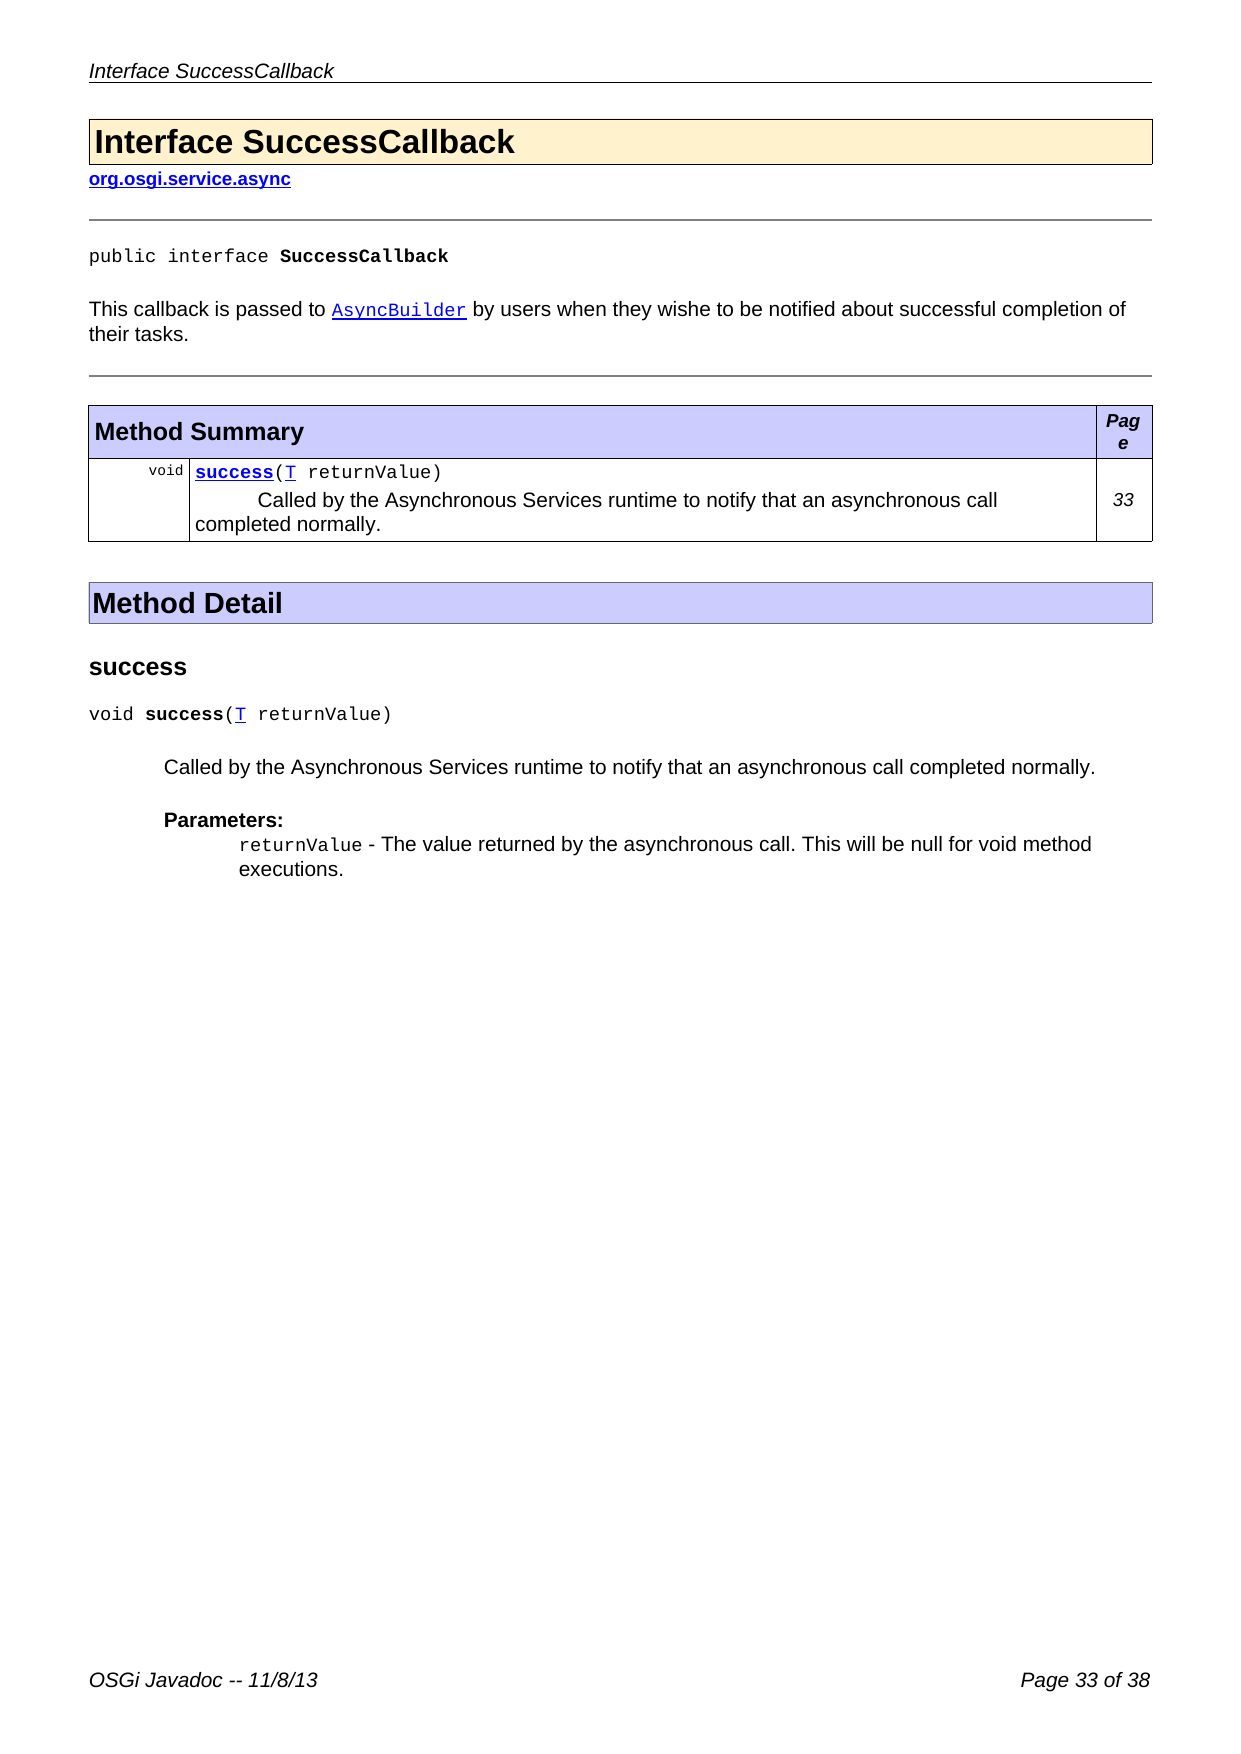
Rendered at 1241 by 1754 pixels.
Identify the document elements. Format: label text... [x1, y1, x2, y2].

text Parameters: [163, 808, 1152, 832]
subtitle success [88, 651, 1152, 680]
text void success(T returnValue) [88, 704, 1152, 726]
table_header Page [1097, 406, 1152, 458]
table_cell void [89, 459, 189, 541]
table_header Method Summary [89, 406, 1096, 458]
subtitle Interface SuccessCallback [90, 120, 1152, 164]
text public interface SuccessCallback [88, 247, 1152, 268]
text returnValue - The value returned by the asynchronous call. This will be null for void method executions. [238, 832, 1152, 881]
text This callback is passed to AsyncBuilder by users when they wishe to be notified about successful completion of their tasks. [88, 297, 1152, 346]
table_cell [1097, 459, 1152, 541]
table_cell success(T returnValue) Called by the Asynchronous Services runtime to notify that an asynchronous call completed normally. [190, 459, 1096, 541]
text Called by the Asynchronous Services runtime to notify that an asynchronous call completed normally. [163, 755, 1152, 779]
subtitle Method Detail [90, 583, 1152, 623]
text org.osgi.service.async [88, 168, 1152, 189]
